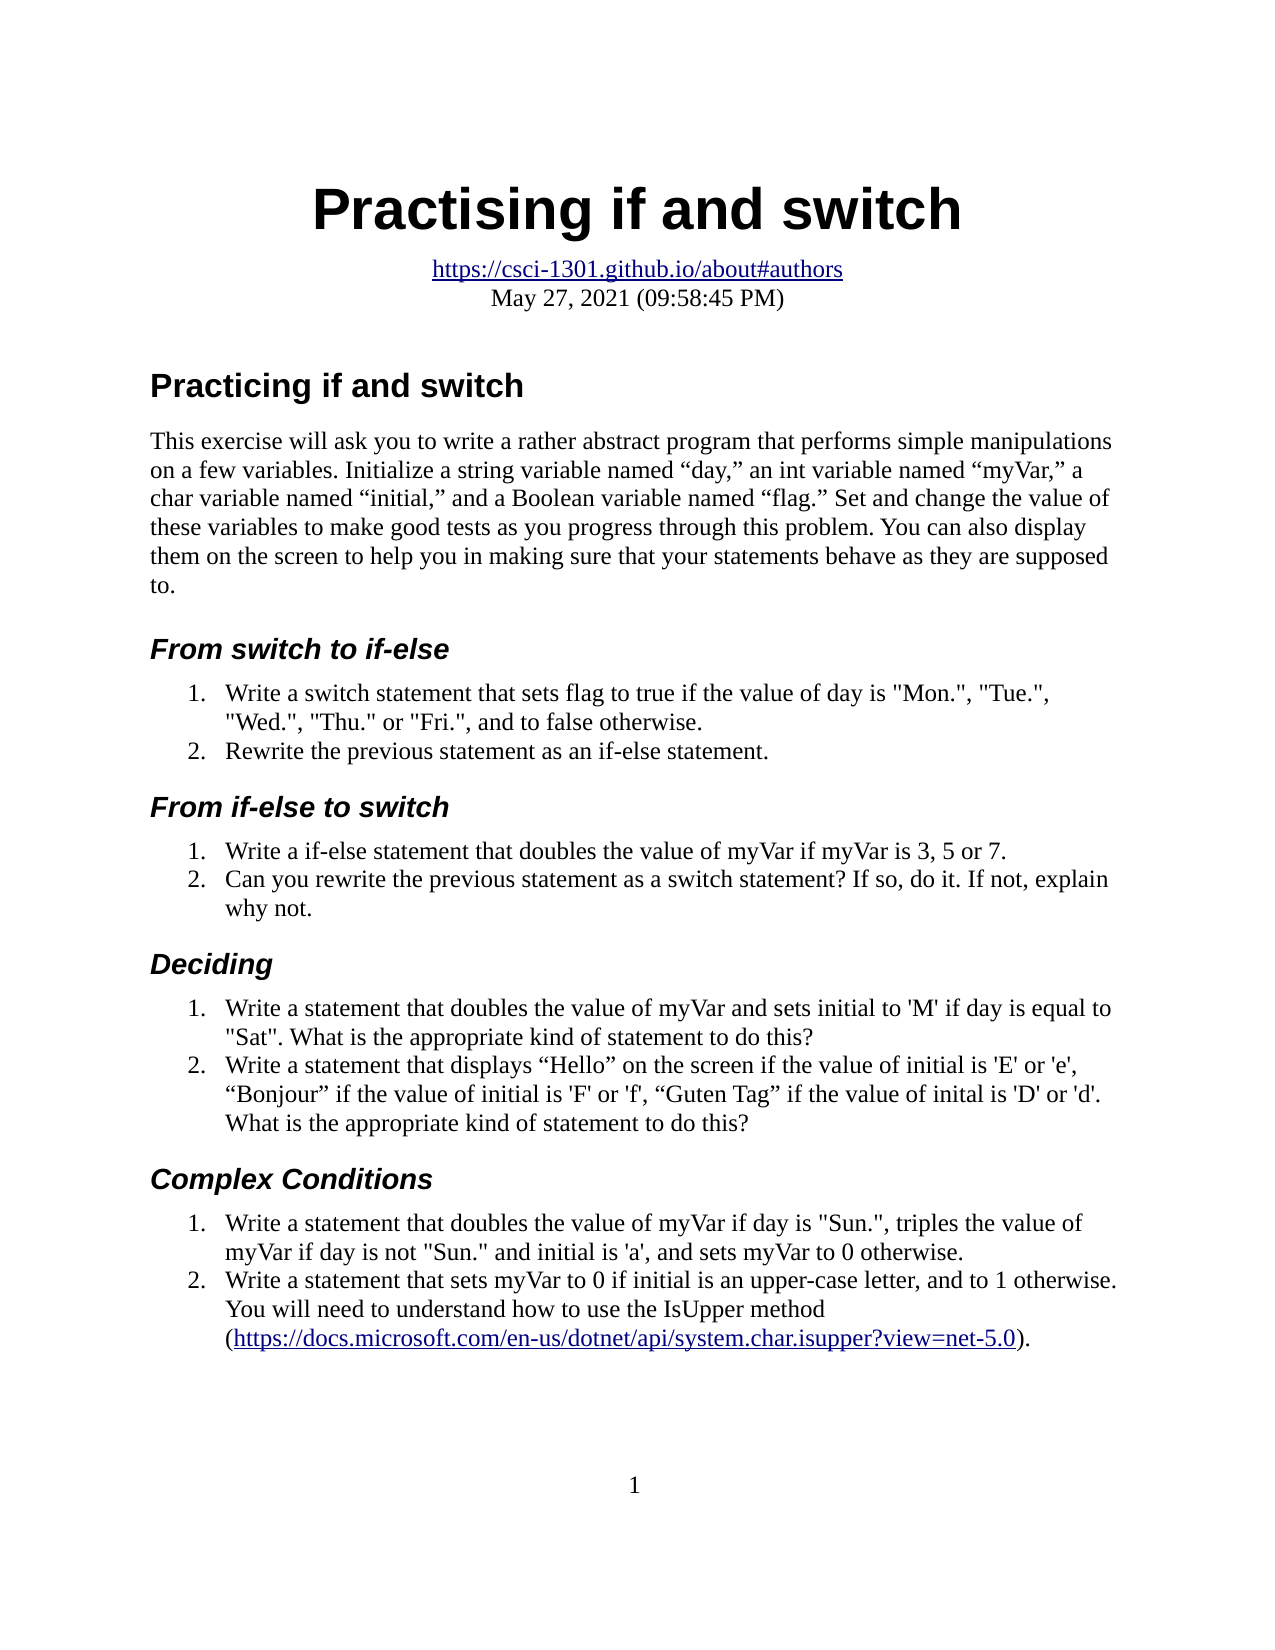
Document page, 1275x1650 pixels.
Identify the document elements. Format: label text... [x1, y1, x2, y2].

list Write a statement that sets myVar to 0 if initial is an upper-case letter, and to 1 otherwise. You will need to understand how to use the IsUpper method (https://docs.microsoft.com/en-us/dotnet/api/system.char.isupper?view=net-5.0). [187, 1265, 1125, 1352]
subtitle Practicing if and switch [150, 366, 1125, 404]
text This exercise will ask you to write a rather abstract program that performs simple manipulations on a few variables. Initialize a string variable named “day,” an int variable named “myVar,” a char variable named “initial,” and a Boolean variable named “flag.” Set and change the value of these variables to make good tests as you progress through this problem. You can also display them on the screen to help you in making sure that your statements behave as they are supposed to. [150, 426, 1125, 598]
text https://csci-1301.github.io/about#authors [150, 254, 1125, 283]
subtitle From switch to if-else [150, 632, 1125, 666]
subtitle Deciding [150, 947, 1125, 981]
list Write a if-else statement that doubles the value of myVar if myVar is 3, 5 or 7. [187, 836, 1125, 864]
text May 27, 2021 (09:58:45 PM) [150, 283, 1125, 312]
list Write a statement that doubles the value of myVar and sets initial to 'M' if day is equal to "Sat". What is the appropriate kind of statement to do this? [187, 993, 1125, 1051]
list Rewrite the previous statement as an if-else statement. [187, 736, 1125, 765]
list Write a statement that doubles the value of myVar if day is "Sun.", triples the value of myVar if day is not "Sun." and initial is 'a', and sets myVar to 0 otherwise. [187, 1208, 1125, 1265]
title Practising if and switch [150, 175, 1125, 242]
list Can you rewrite the previous statement as a switch statement? If so, do it. If not, explain why not. [187, 864, 1125, 922]
list Write a statement that displays “Hello” on the screen if the value of initial is 'E' or 'e', “Bonjour” if the value of initial is 'F' or 'f', “Guten Tag” if the value of inital is 'D' or 'd'. What is the appropriate kind of statement to do this? [187, 1051, 1125, 1137]
subtitle From if-else to switch [150, 790, 1125, 823]
subtitle Complex Conditions [150, 1162, 1125, 1195]
list Write a switch statement that sets flag to true if the value of day is "Mon.", "Tue.", "Wed.", "Thu." or "Fri.", and to false otherwise. [187, 678, 1125, 736]
